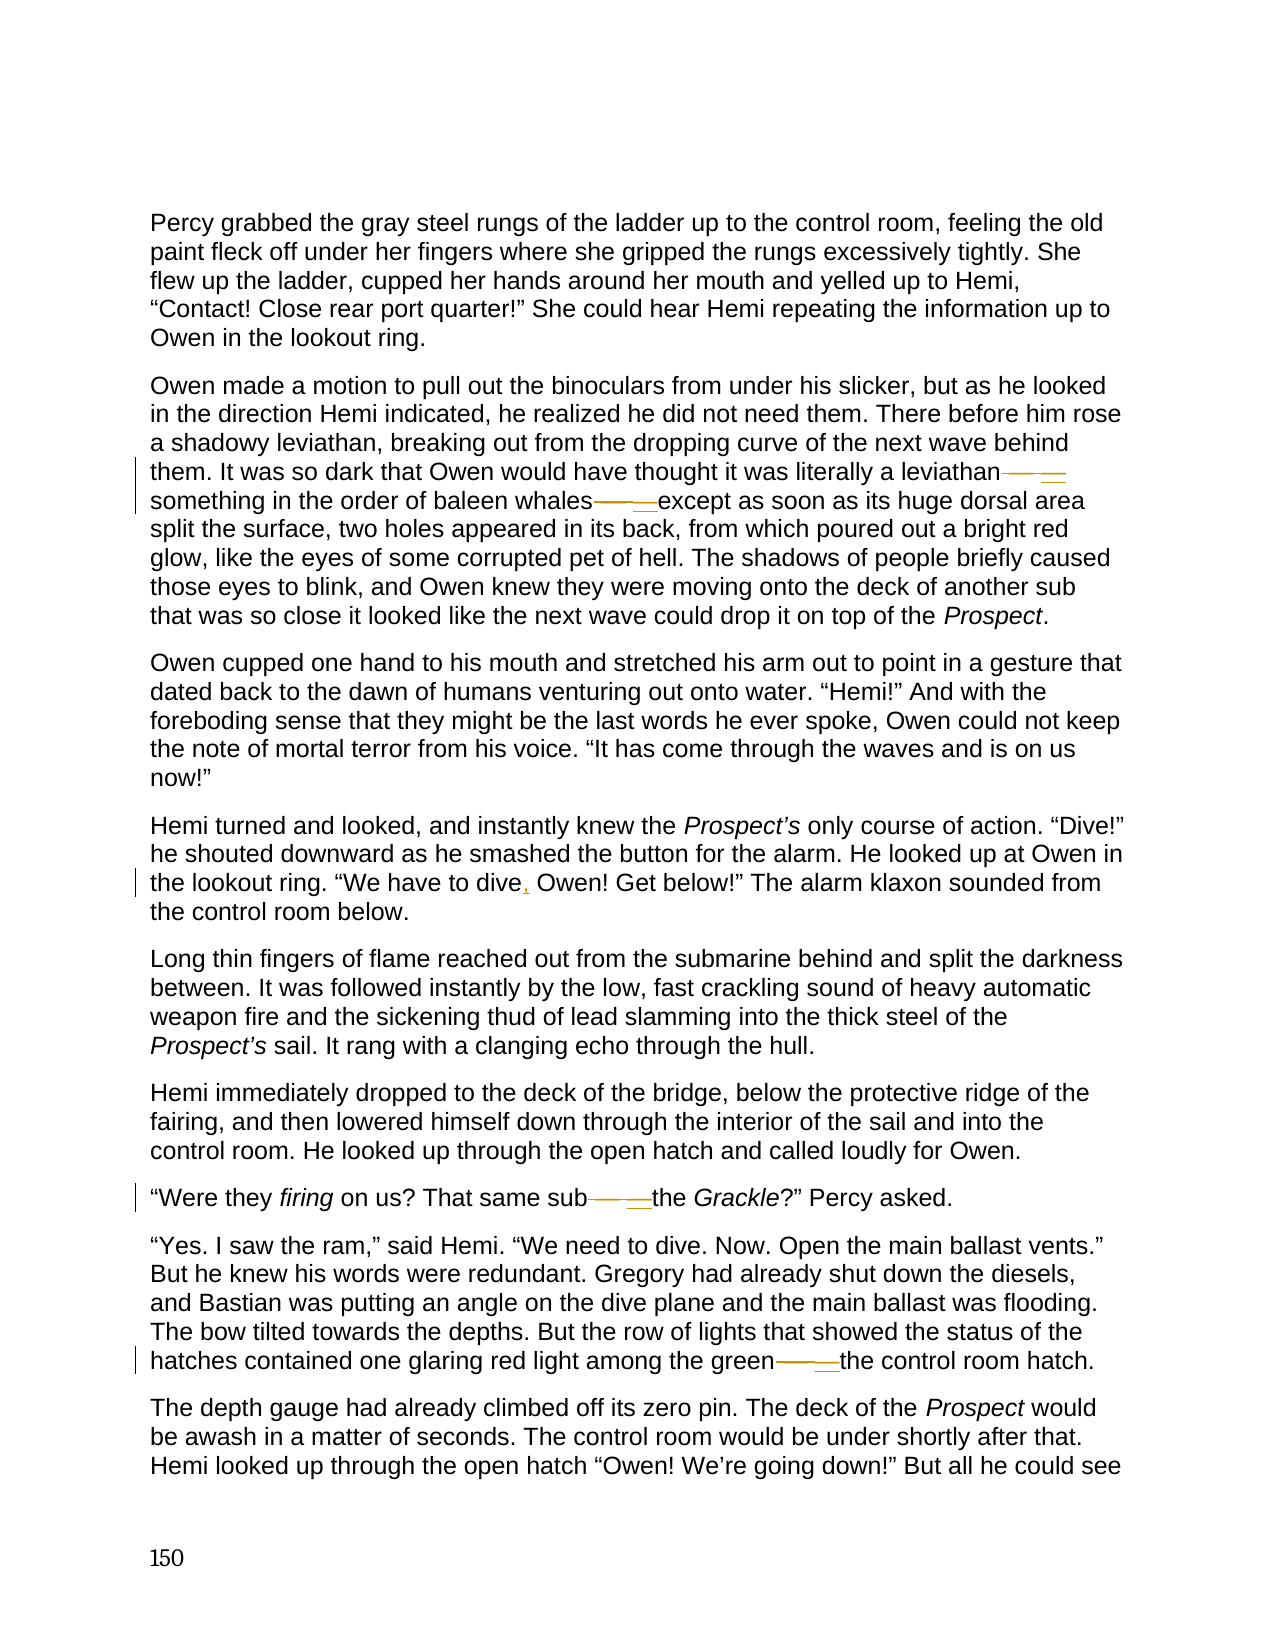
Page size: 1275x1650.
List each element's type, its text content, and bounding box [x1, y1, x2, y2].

text Percy grabbed the gray steel rungs of the ladder up to the control room, feeling the old paint fleck off under her fingers where she gripped the rungs excessively tightly. She flew up the ladder, cupped her hands around her mouth and yelled up to Hemi, “Contact! Close rear port quarter!” She could hear Hemi repeating the information up to Owen in the lookout ring. [150, 208, 1125, 352]
text Hemi turned and looked, and instantly knew the Prospect’s only course of action. “Dive!” he shouted downward as he smashed the button for the alarm. He looked up at Owen in the lookout ring. “We have to dive, Owen! Get below!” The alarm klaxon sounded from the control room below. [150, 811, 1125, 926]
text Owen made a motion to pull out the binoculars from under his slicker, but as he looked in the direction Hemi indicated, he realized he did not need them. There before him rose a shadowy leviathan, breaking out from the dropping curve of the next wave behind them. It was so dark that Owen would have thought it was literally a leviathan—something in the order of baleen whales—except as soon as its huge dorsal area split the surface, two holes appeared in its back, from which poured out a bright red glow, like the eyes of some corrupted pet of hell. The shadows of people briefly caused those eyes to blink, and Owen knew they were moving onto the deck of another sub that was so close it looked like the next wave could drop it on top of the Prospect. [150, 371, 1125, 629]
text Hemi immediately dropped to the deck of the bridge, below the protective ridge of the fairing, and then lowered himself down through the interior of the sail and into the control room. He looked up through the open hatch and called loudly for Owen. [150, 1078, 1125, 1164]
text “Yes. I saw the ram,” said Hemi. “We need to dive. Now. Open the main ballast vents.” But he knew his words were redundant. Gregory had already shut down the diesels, and Bastian was putting an angle on the dive plane and the main ballast was flooding. The bow tilted towards the depths. But the row of lights that showed the status of the hatches contained one glaring red light among the green—the control room hatch. [150, 1231, 1125, 1374]
text “Were they firing on us? That same sub—the Grackle?” Percy asked. [150, 1183, 1125, 1212]
text Long thin fingers of flame reached out from the submarine behind and split the darkness between. It was followed instantly by the low, fast crackling sound of heavy automatic weapon fire and the sickening thud of lead slamming into the thick steel of the Prospect’s sail. It rang with a clanging echo through the hull. [150, 944, 1125, 1059]
text Owen cupped one hand to his mouth and stretched his arm out to point in a gesture that dated back to the dawn of humans venturing out onto water. “Hemi!” And with the foreboding sense that they might be the last words he ever spoke, Owen could not keep the note of mortal terror from his voice. “It has come through the waves and is on us now!” [150, 648, 1125, 792]
text The depth gauge had already climbed off its zero pin. The deck of the Prospect would be awash in a matter of seconds. The control room would be under shortly after that. Hemi looked up through the open hatch “Owen! We’re going down!” But all he could see [150, 1393, 1125, 1479]
